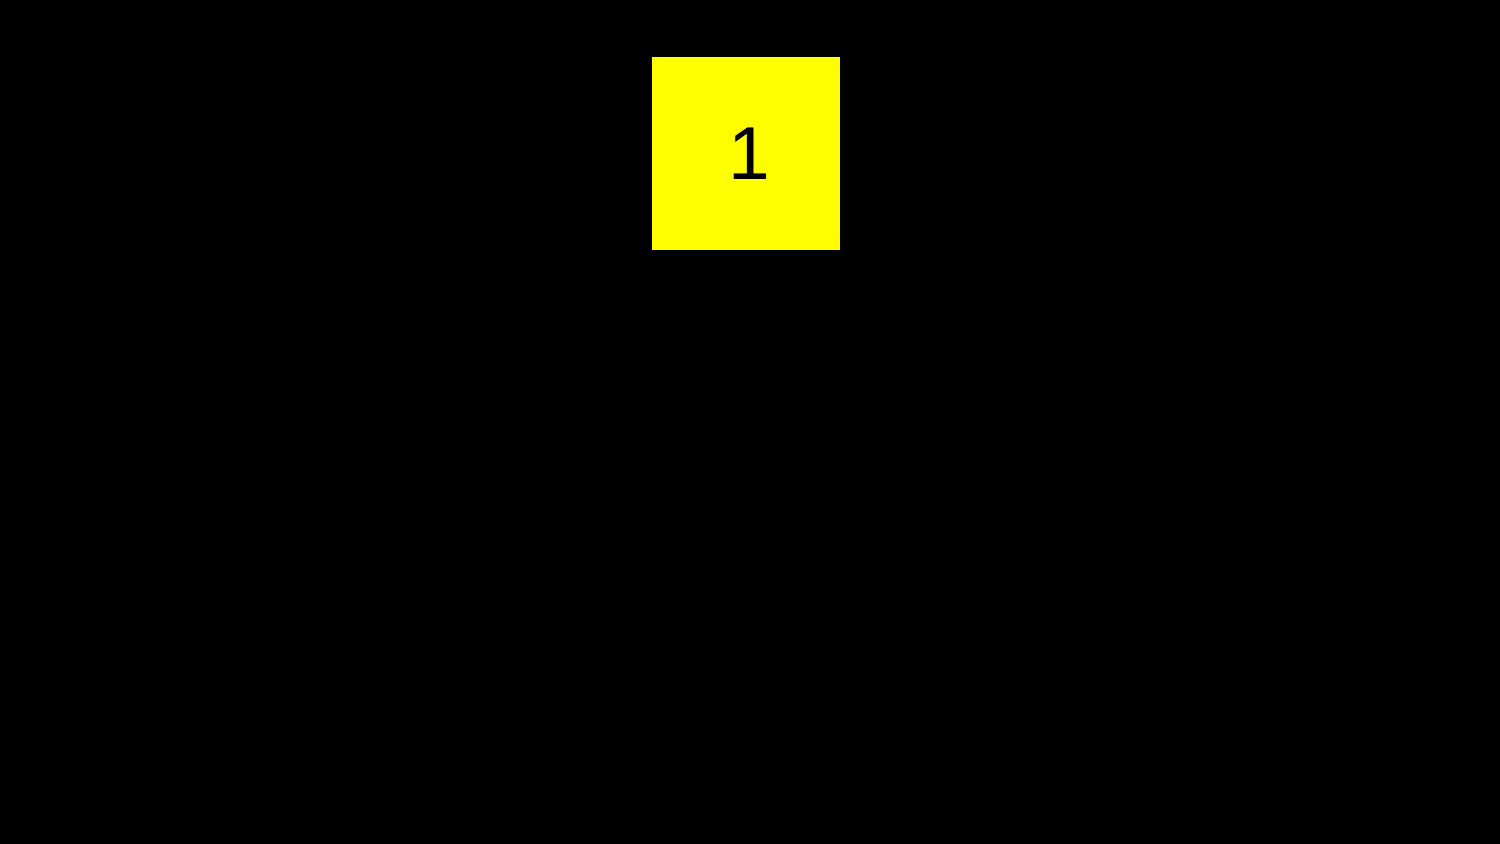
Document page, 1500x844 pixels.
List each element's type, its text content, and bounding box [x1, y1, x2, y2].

table_header 1 [658, 62, 840, 244]
